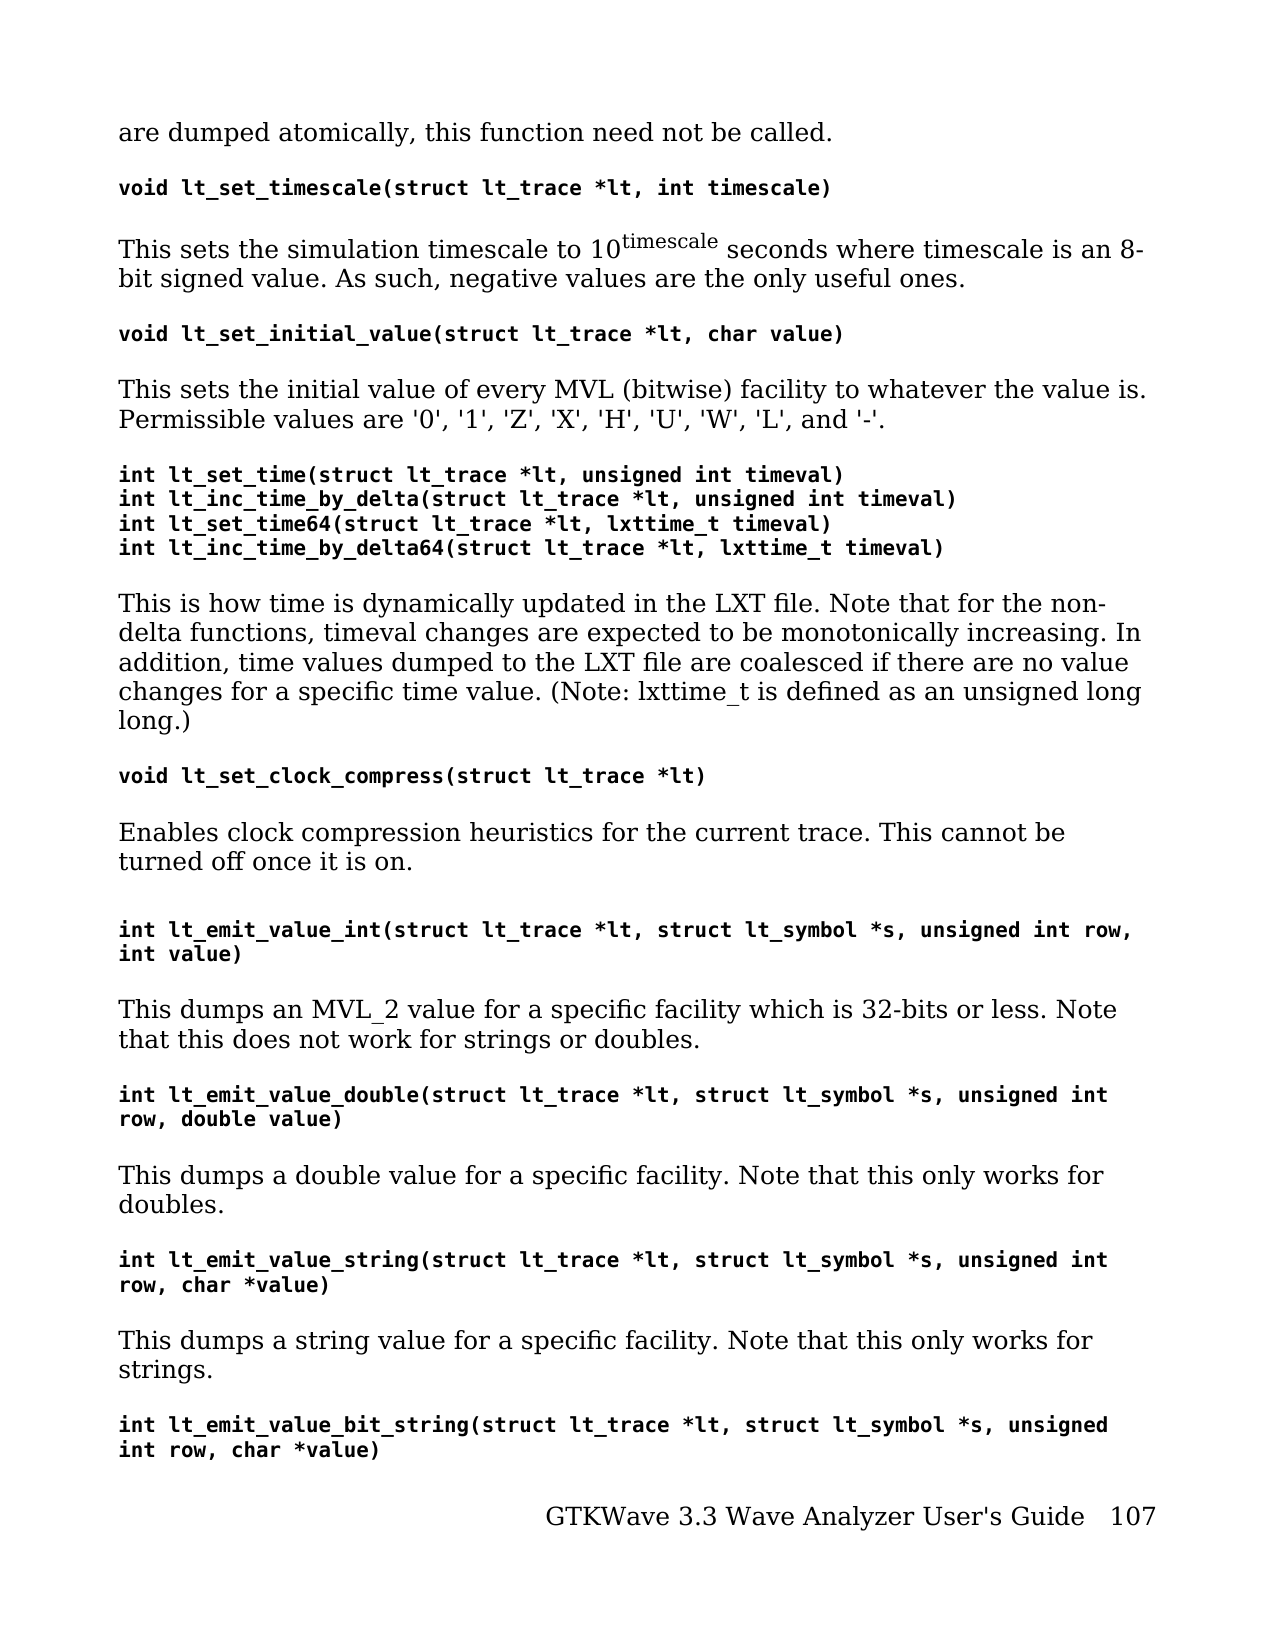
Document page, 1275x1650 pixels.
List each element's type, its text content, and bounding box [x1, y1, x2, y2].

text This dumps an MVL_2 value for a specific facility which is 32-bits or less. Note that this does not work for strings or doubles. [118, 966, 1157, 1054]
text This dumps a double value for a specific facility. Note that this only works for doubles. [118, 1161, 1157, 1219]
text int lt_emit_value_bit_string(struct lt_trace *lt, struct lt_symbol *s, unsigned int row, char *value) [118, 1413, 1157, 1462]
text int lt_emit_value_int(struct lt_trace *lt, struct lt_symbol *s, unsigned int row, int value) [118, 918, 1157, 966]
text are dumped atomically, this function need not be called. [118, 118, 1157, 147]
text This sets the initial value of every MVL (bitwise) facility to whatever the value is. Permissible values are '0', '1', 'Z', 'X', 'H', 'U', 'W', 'L', and '-'. [118, 347, 1157, 434]
text void lt_set_timescale(struct lt_trace *lt, int timescale) [118, 176, 1157, 201]
text This dumps a string value for a specific facility. Note that this only works for strings. [118, 1297, 1157, 1384]
text This sets the simulation timescale to 10timescale seconds where timescale is an 8-bit signed value. As such, negative values are the only useful ones. [118, 201, 1157, 293]
text This is how time is dynamically updated in the LXT file. Note that for the non-delta functions, timeval changes are expected to be monotonically increasing. In addition, time values dumped to the LXT file are coalesced if there are no value changes for a specific time value. (Note: lxttime_t is defined as an unsigned long long.) [118, 560, 1157, 735]
text void lt_set_initial_value(struct lt_trace *lt, char value) [118, 322, 1157, 347]
text void lt_set_clock_compress(struct lt_trace *lt) [118, 764, 1157, 789]
text int lt_emit_value_double(struct lt_trace *lt, struct lt_symbol *s, unsigned int row, double value) [118, 1083, 1157, 1132]
text int lt_emit_value_string(struct lt_trace *lt, struct lt_symbol *s, unsigned int row, char *value) [118, 1248, 1157, 1297]
text Enables clock compression heuristics for the current trace. This cannot be turned off once it is on. [118, 789, 1157, 876]
text int lt_set_time(struct lt_trace *lt, unsigned int timeval) int lt_inc_time_by_delta(struct lt_trace *lt, unsigned int timeval) int lt_set_time64(struct lt_trace *lt, lxttime_t timeval) int lt_inc_time_by_delta64(struct lt_trace *lt, lxttime_t timeval) [118, 463, 1157, 560]
